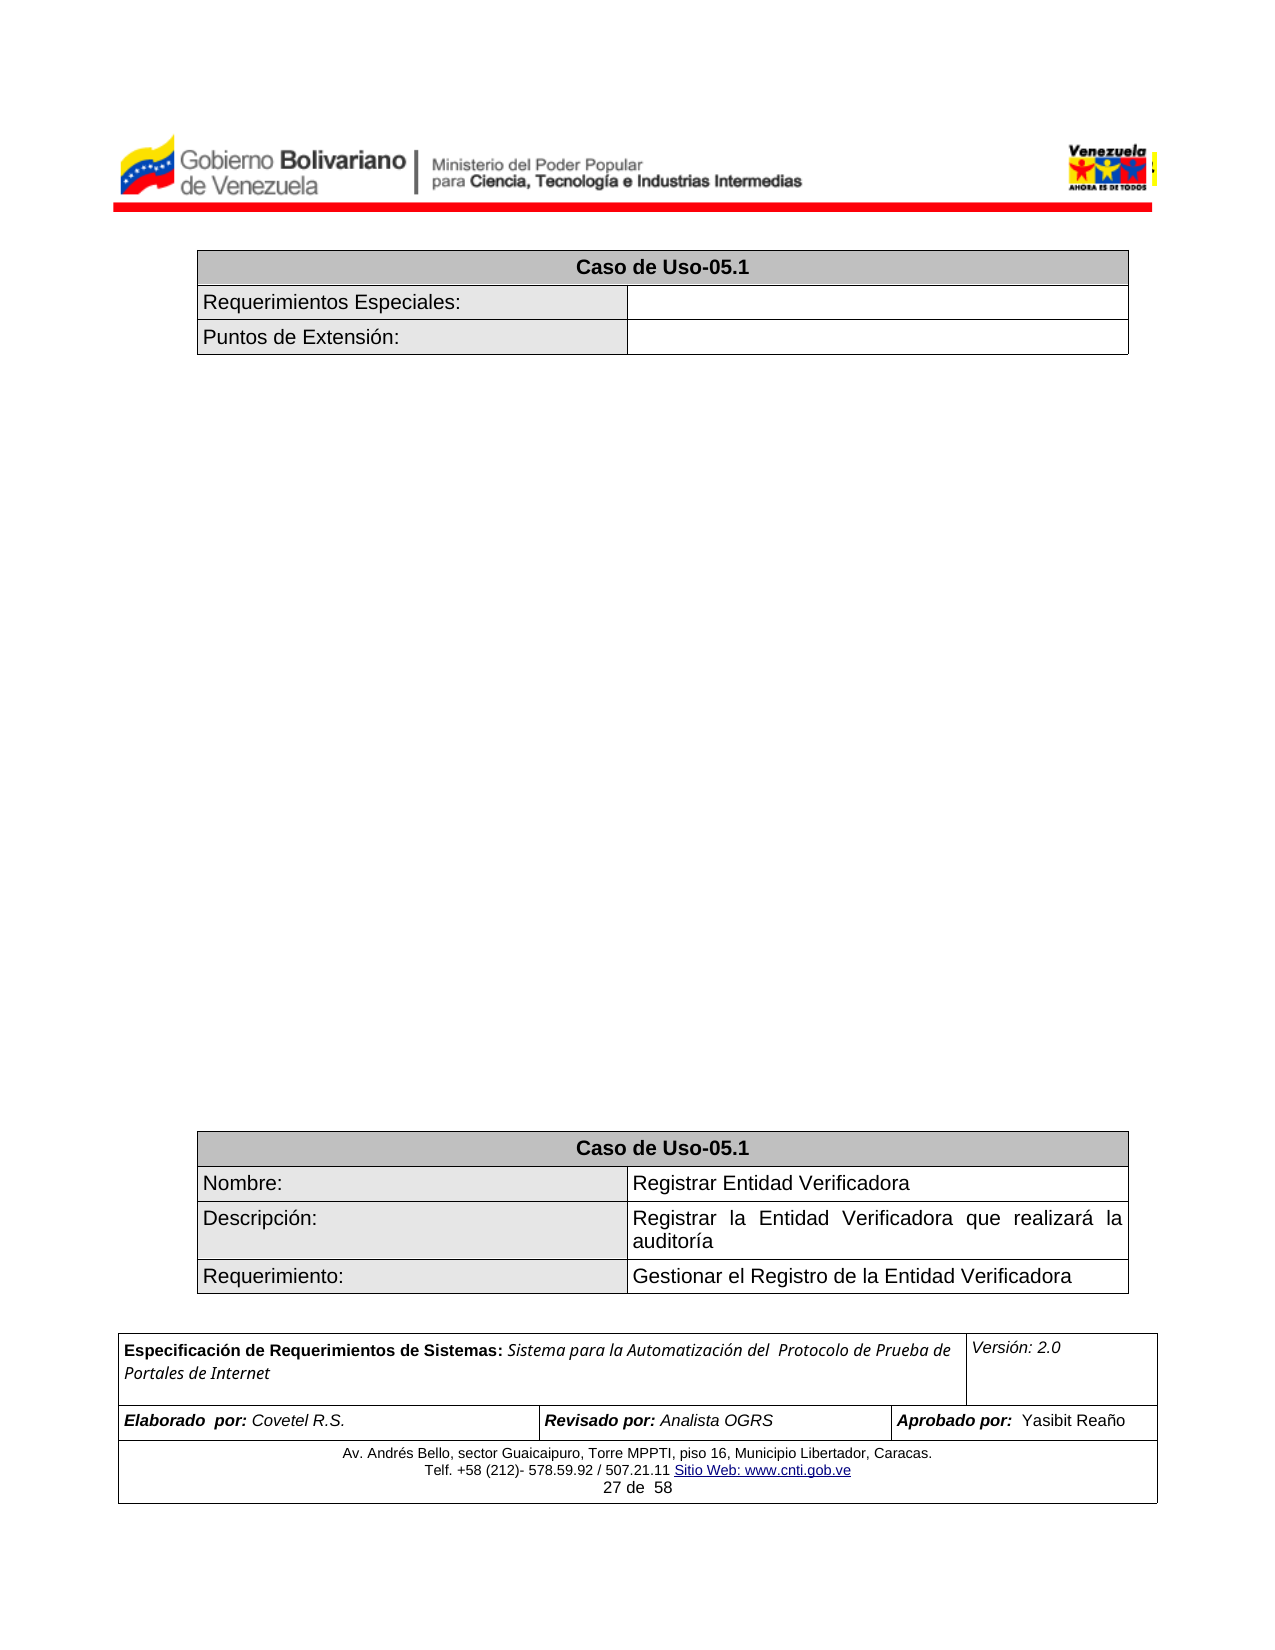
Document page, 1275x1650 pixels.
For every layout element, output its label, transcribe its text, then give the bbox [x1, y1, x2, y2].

table_header Caso de Uso-05.1 [198, 251, 1128, 284]
picture [113, 126, 1153, 212]
table_cell Requerimiento: [198, 1260, 627, 1293]
table_cell Puntos de Extensión: [198, 320, 627, 354]
table_header Caso de Uso-05.1 [198, 1132, 1128, 1166]
table_cell Descripción: [198, 1202, 627, 1258]
table_cell Gestionar el Registro de la Entidad Verificadora [628, 1260, 1128, 1293]
table_cell Nombre: [198, 1167, 627, 1201]
table_cell [628, 320, 1128, 354]
table_cell Registrar Entidad Verificadora [628, 1167, 1128, 1201]
table_cell Requerimientos Especiales: [198, 286, 627, 319]
table_cell Registrar la Entidad Verificadora que realizará la auditoría [628, 1202, 1128, 1258]
table_cell [628, 286, 1128, 319]
